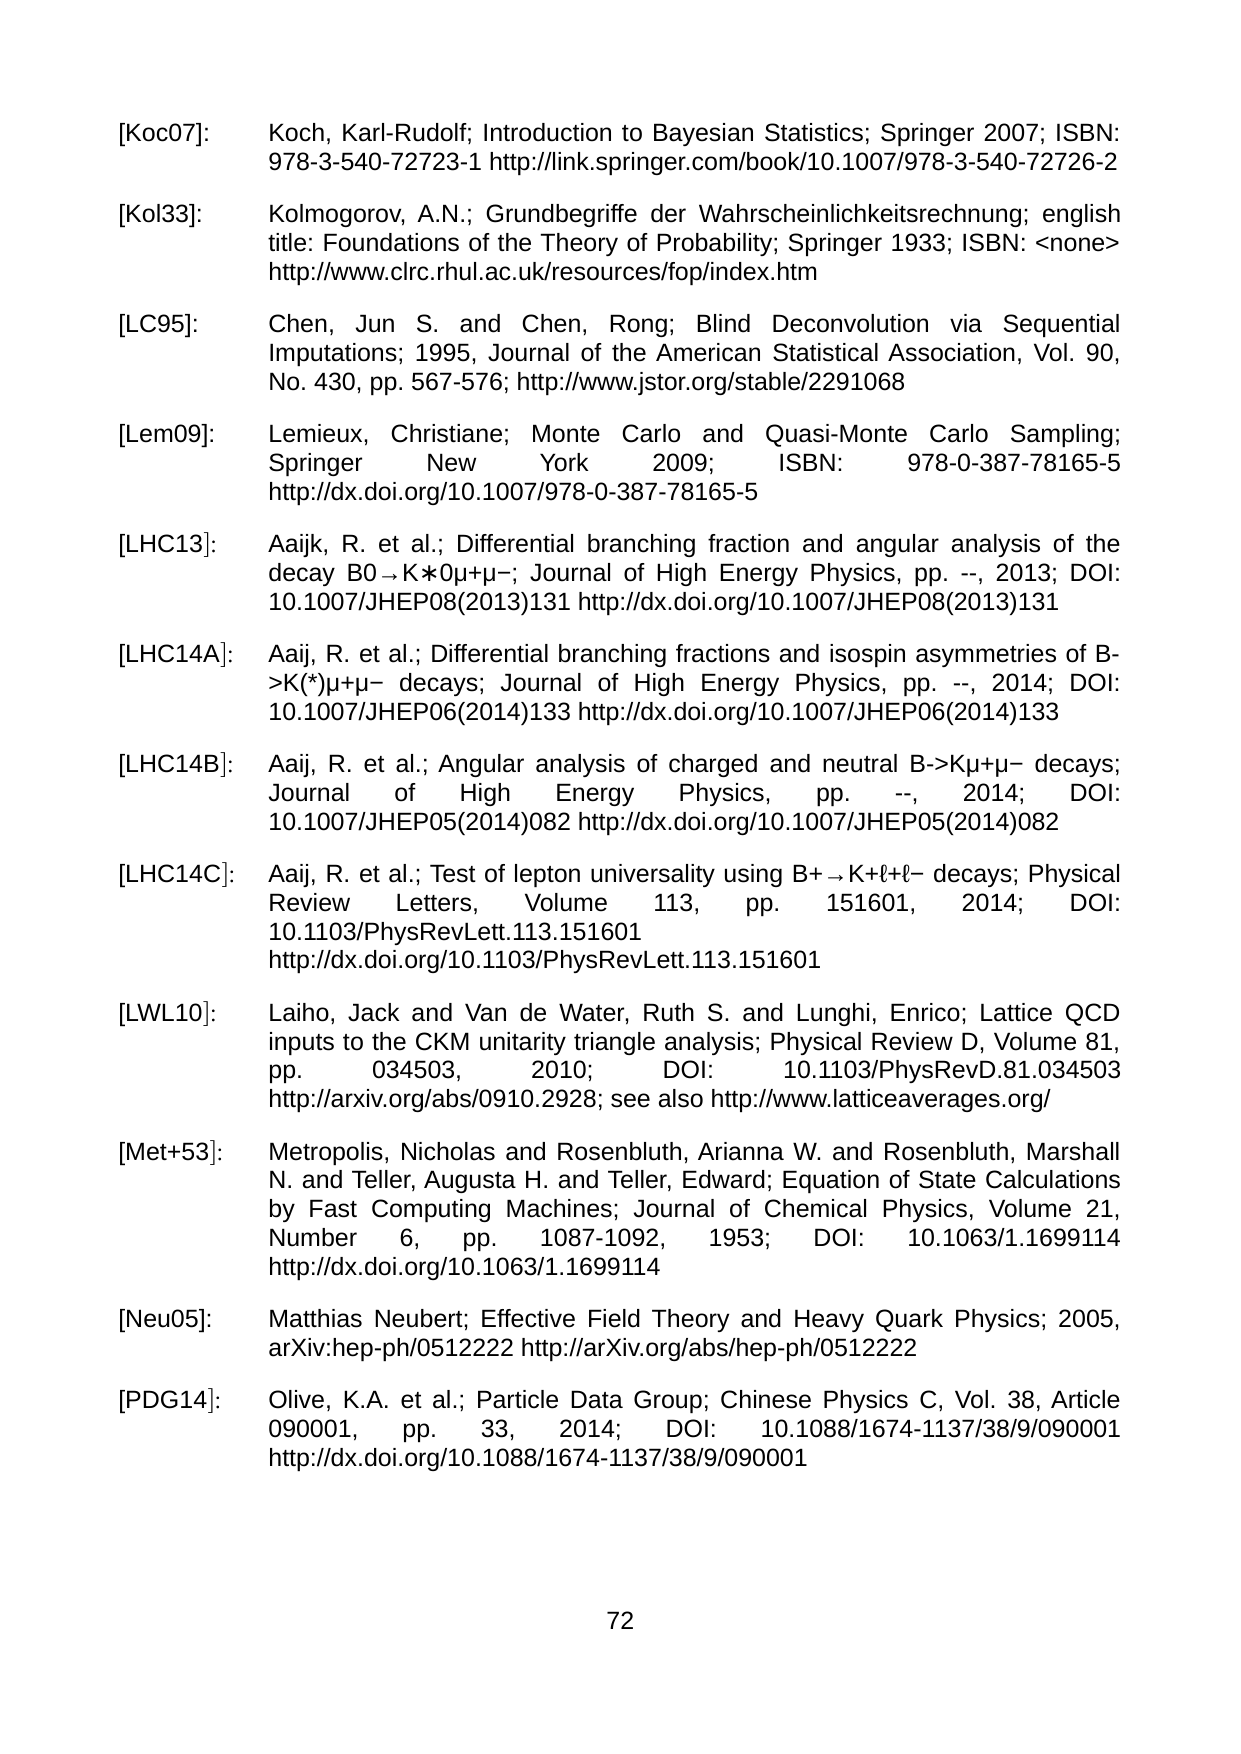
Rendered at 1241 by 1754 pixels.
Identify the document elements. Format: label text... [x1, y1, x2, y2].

text [Met+53]: Metropolis, Nicholas and Rosenbluth, Arianna W. and Rosenbluth, Marshall N. and Teller, Augusta H. and Teller, Edward; Equation of State Calculations by Fast Computing Machines; Journal of Chemical Physics, Volume 21, Number 6, pp. 1087-1092, 1953; DOI: 10.1063/1.1699114 http://dx.doi.org/10.1063/1.1699114 [118, 1136, 1122, 1280]
text [LWL10]: Laiho, Jack and Van de Water, Ruth S. and Lunghi, Enrico; Lattice QCD inputs to the CKM unitarity triangle analysis; Physical Review D, Volume 81, pp. 034503, 2010; DOI: 10.1103/PhysRevD.81.034503 http://arxiv.org/abs/0910.2928; see also http://www.latticeaverages.org/ [118, 998, 1122, 1113]
text [LHC14A]: Aaij, R. et al.; Differential branching fractions and isospin asymmetries of B->K(*)μ+μ− decays; Journal of High Energy Physics, pp. --, 2014; DOI: 10.1007/JHEP06(2014)133 http://dx.doi.org/10.1007/JHEP06(2014)133 [118, 639, 1122, 725]
text [Neu05]: Matthias Neubert; Effective Field Theory and Heavy Quark Physics; 2005, arXiv:hep-ph/0512222 http://arXiv.org/abs/hep-ph/0512222 [118, 1304, 1122, 1361]
text [LHC13]: Aaijk, R. et al.; Differential branching fraction and angular analysis of the decay B0→K∗0μ+μ−; Journal of High Energy Physics, pp. --, 2013; DOI: 10.1007/JHEP08(2013)131 http://dx.doi.org/10.1007/JHEP08(2013)131 [118, 529, 1122, 615]
text [PDG14]: Olive, K.A. et al.; Particle Data Group; Chinese Physics C, Vol. 38, Article 090001, pp. 33, 2014; DOI: 10.1088/1674-1137/38/9/090001 http://dx.doi.org/10.1088/1674-1137/38/9/090001 [118, 1385, 1122, 1471]
text [Koc07]: Koch, Karl-Rudolf; Introduction to Bayesian Statistics; Springer 2007; ISBN: 978-3-540-72723-1 http://link.springer.com/book/10.1007/978-3-540-72726-2 [118, 118, 1122, 176]
text [LHC14C]: Aaij, R. et al.; Test of lepton universality using B+→K+ℓ+ℓ− decays; Physical Review Letters, Volume 113, pp. 151601, 2014; DOI: 10.1103/PhysRevLett.113.151601 http://dx.doi.org/10.1103/PhysRevLett.113.151601 [118, 859, 1122, 974]
text [Kol33]: Kolmogorov, A.N.; Grundbegriffe der Wahrscheinlichkeitsrechnung; english title: Foundations of the Theory of Probability; Springer 1933; ISBN: <none> http://www.clrc.rhul.ac.uk/resources/fop/index.htm [118, 199, 1122, 286]
text [LC95]: Chen, Jun S. and Chen, Rong; Blind Deconvolution via Sequential Imputations; 1995, Journal of the American Statistical Association, Vol. 90, No. 430, pp. 567-576; http://www.jstor.org/stable/2291068 [118, 309, 1122, 395]
text [LHC14B]: Aaij, R. et al.; Angular analysis of charged and neutral B->Kμ+μ− decays; Journal of High Energy Physics, pp. --, 2014; DOI: 10.1007/JHEP05(2014)082 http://dx.doi.org/10.1007/JHEP05(2014)082 [118, 749, 1122, 835]
text [Lem09]: Lemieux, Christiane; Monte Carlo and Quasi-Monte Carlo Sampling; Springer New York 2009; ISBN: 978-0-387-78165-5 http://dx.doi.org/10.1007/978-0-387-78165-5 [118, 419, 1122, 505]
